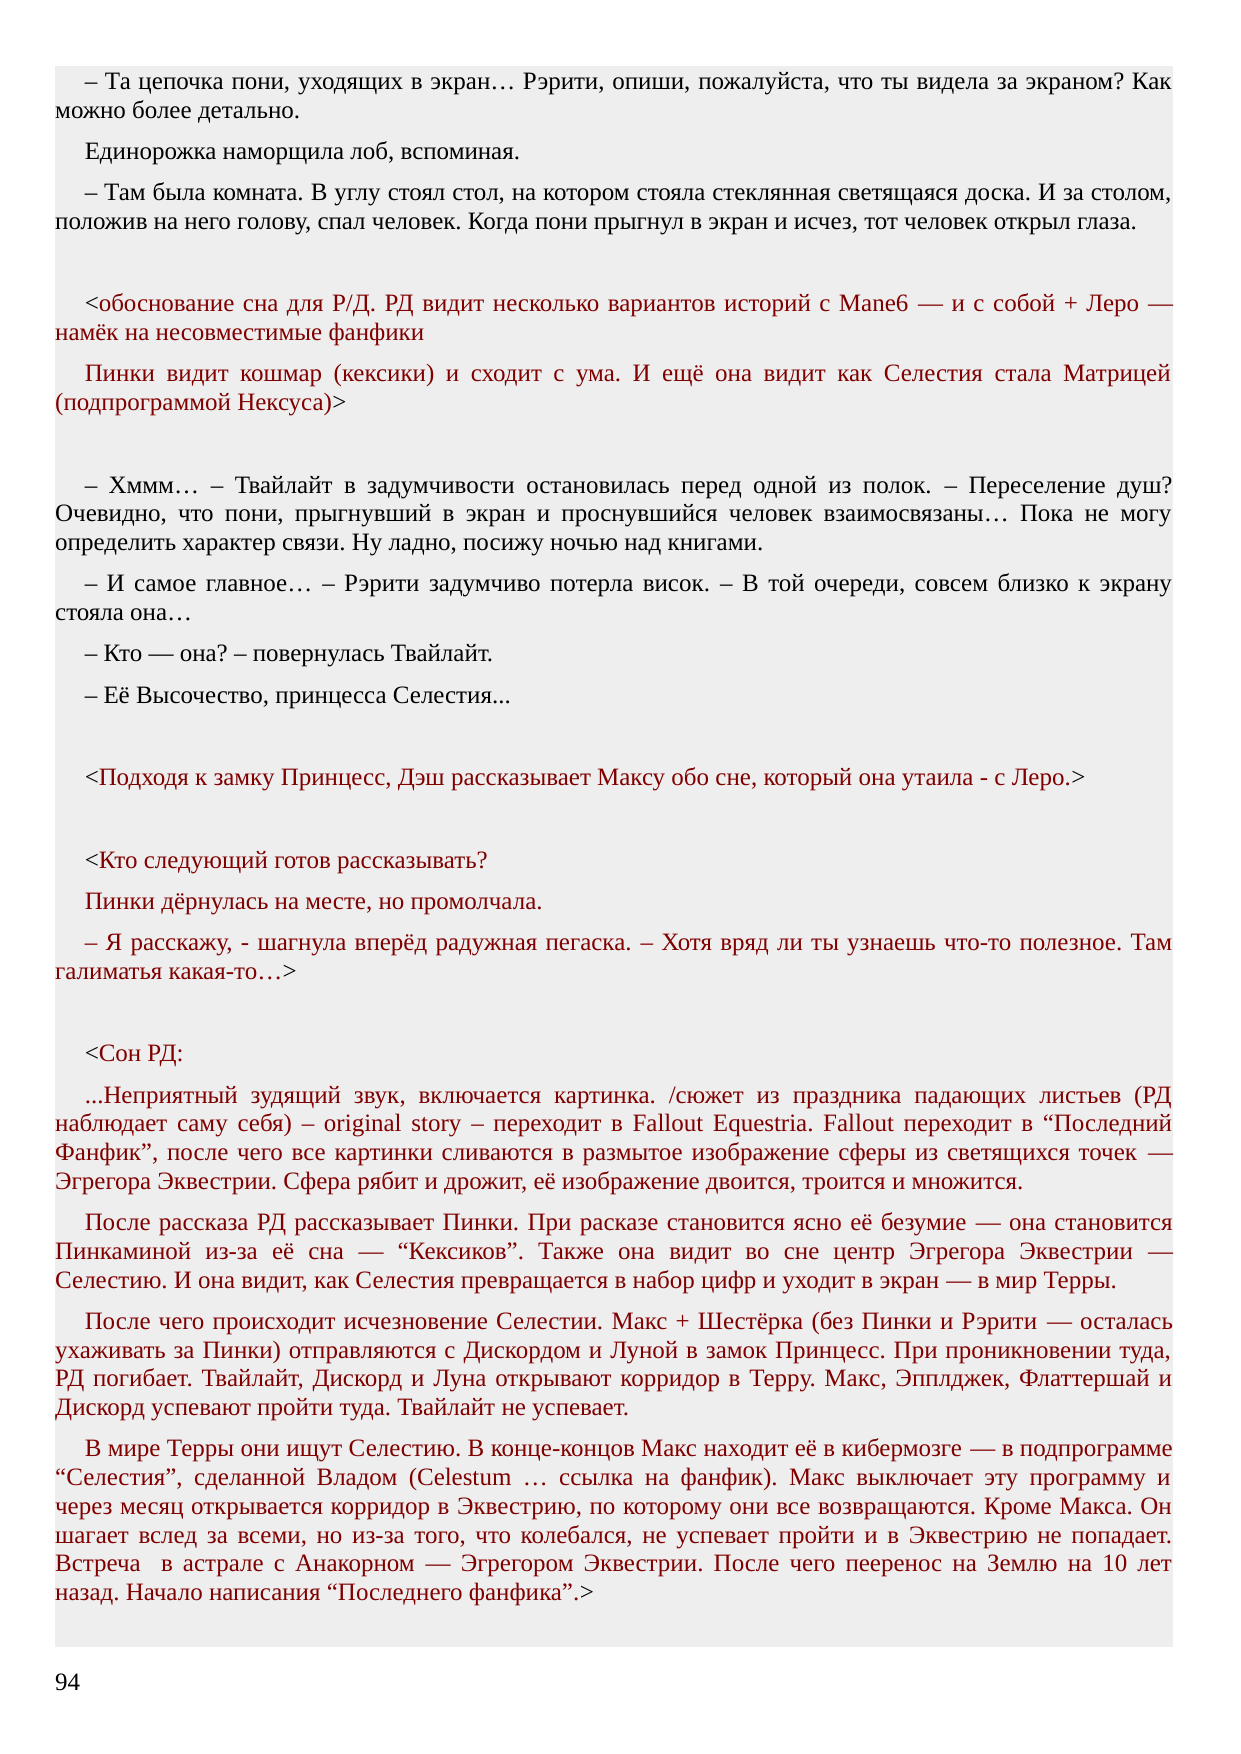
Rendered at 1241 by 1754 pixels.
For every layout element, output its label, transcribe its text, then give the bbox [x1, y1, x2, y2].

text После чего происходит исчезновение Селестии. Макс + Шестёрка (без Пинки и Рэрити — осталась ухаживать за Пинки) отправляются с Дискордом и Луной в замок Принцесс. При проникновении туда, РД погибает. Твайлайт, Дискорд и Луна открывают корридор в Терру. Макс, Эпплджек, Флаттершай и Дискорд успевают пройти туда. Твайлайт не успевает. [55, 1306, 1173, 1421]
text – Её Высочество, принцесса Селестия... [55, 680, 1173, 708]
text – Та цепочка пони, уходящих в экран… Рэрити, опиши, пожалуйста, что ты видела за экраном? Как можно более детально. [55, 66, 1173, 123]
text <Подходя к замку Принцесс, Дэш рассказывает Максу обо сне, который она утаила - с Леро.> [55, 762, 1173, 791]
text Пинки видит кошмар (кексики) и сходит с ума. И ещё она видит как Селестия стала Матрицей (подпрограммой Нексуса)> [55, 358, 1173, 416]
text ...Неприятный зудящий звук, включается картинка. /сюжет из праздника падающих листьев (РД наблюдает саму себя) – original story – переходит в Fallout Equestria. Fallout переходит в “Последний Фанфик”, после чего все картинки сливаются в размытое изображение сферы из светящихся точек — Эгрегора Эквестрии. Сфера рябит и дрожит, её изображение двоится, троится и множится. [55, 1080, 1173, 1195]
text <Кто следующий готов рассказывать? [55, 845, 1173, 873]
text После рассказа РД рассказывает Пинки. При расказе становится ясно её безумие — она становится Пинкаминой из-за её сна — “Кексиков”. Также она видит во сне центр Эгрегора Эквестрии — Селестию. И она видит, как Селестия превращается в набор цифр и уходит в экран — в мир Терры. [55, 1207, 1173, 1293]
text Единорожка наморщила лоб, вспоминая. [55, 136, 1173, 165]
text <Сон РД: [55, 1038, 1173, 1067]
text – Я расскажу, - шагнула вперёд радужная пегаска. – Хотя вряд ли ты узнаешь что-то полезное. Там галиматья какая-то…> [55, 927, 1173, 985]
text – Кто — она? – повернулась Твайлайт. [55, 638, 1173, 667]
text <обоснование сна для Р/Д. РД видит несколько вариантов историй с Mane6 — и с собой + Леро — намёк на несовместимые фанфики [55, 288, 1173, 346]
text В мире Терры они ищут Селестию. В конце-концов Макс находит её в кибермозге — в подпрограмме “Селестия”, сделанной Владом (Celestum … ссылка на фанфик). Макс выключает эту программу и через месяц открывается корридор в Эквестрию, по которому они все возвращаются. Кроме Макса. Он шагает вслед за всеми, но из-за того, что колебался, не успевает пройти и в Эквестрию не попадает. Встреча в астрале с Анакорном — Эгрегором Эквестрии. После чего пееренос на Землю на 10 лет назад. Начало написания “Последнего фанфика”.> [55, 1433, 1173, 1606]
text – Там была комната. В углу стоял стол, на котором стояла стеклянная светящаяся доска. И за столом, положив на него голову, спал человек. Когда пони прыгнул в экран и исчез, тот человек открыл глаза. [55, 177, 1173, 235]
text – И самое главное… – Рэрити задумчиво потерла висок. – В той очереди, совсем близко к экрану стояла она… [55, 568, 1173, 626]
text Пинки дёрнулась на месте, но промолчала. [55, 886, 1173, 915]
text – Хммм… – Твайлайт в задумчивости остановилась перед одной из полок. – Переселение душ? Очевидно, что пони, прыгнувший в экран и проснувшийся человек взаимосвязаны… Пока не могу определить характер связи. Ну ладно, посижу ночью над книгами. [55, 470, 1173, 556]
